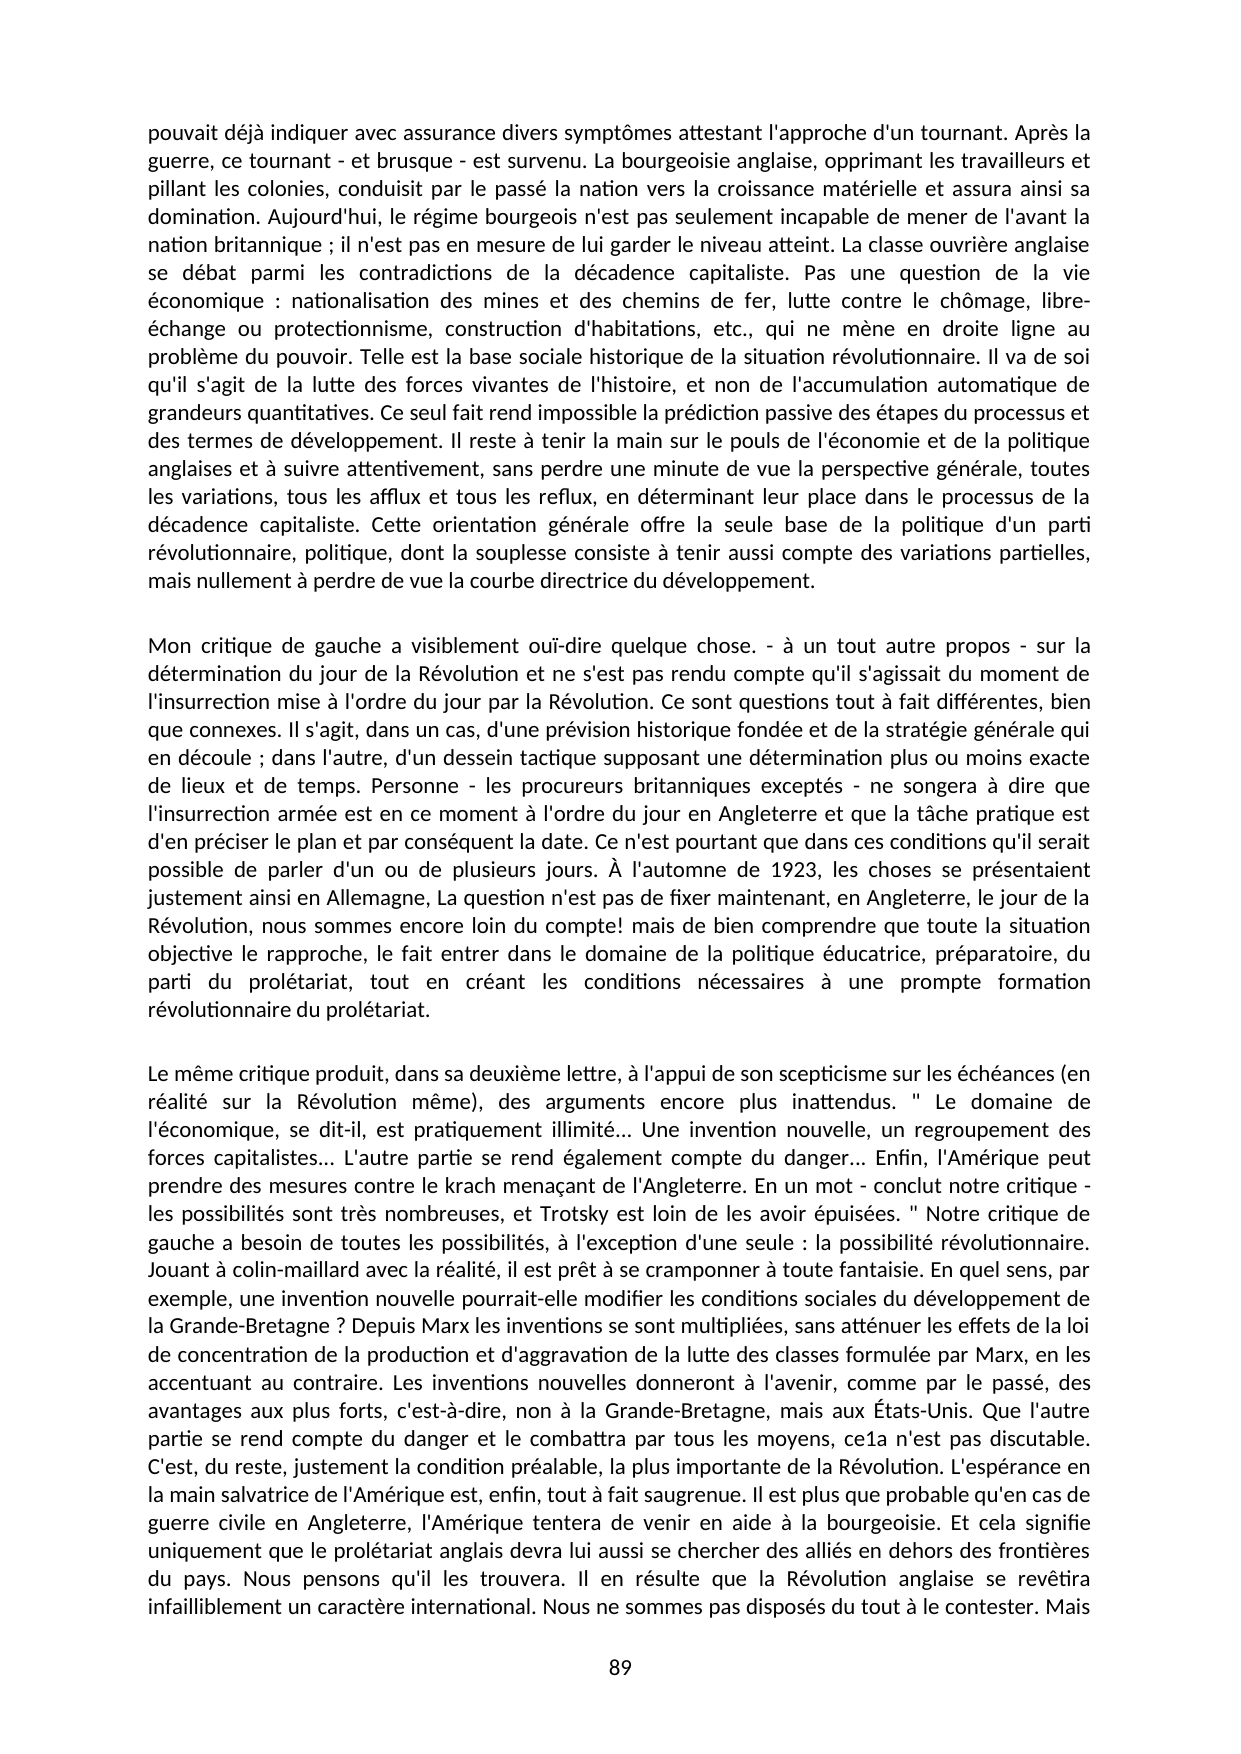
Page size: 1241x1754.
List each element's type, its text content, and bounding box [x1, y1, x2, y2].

text Mon critique de gauche a visiblement ouï-dire quelque chose. - à un tout autre propos - sur la détermination du jour de la Révolution et ne s'est pas rendu compte qu'il s'agissait du moment de l'insurrection mise à l'ordre du jour par la Révolution. Ce sont questions tout à fait différentes, bien que connexes. Il s'agit, dans un cas, d'une prévision historique fondée et de la stratégie générale qui en découle ; dans l'autre, d'un dessein tactique supposant une détermination plus ou moins exacte de lieux et de temps. Personne - les procureurs britanniques exceptés - ne songera à dire que l'insurrection armée est en ce moment à l'ordre du jour en Angleterre et que la tâche pratique est d'en préciser le plan et par conséquent la date. Ce n'est pourtant que dans ces conditions qu'il serait possible de parler d'un ou de plusieurs jours. À l'automne de 1923, les choses se présentaient justement ainsi en Allemagne, La question n'est pas de fixer maintenant, en Angleterre, le jour de la Révolution, nous sommes encore loin du compte! mais de bien comprendre que toute la situation objective le rapproche, le fait entrer dans le domaine de la politique éducatrice, préparatoire, du parti du prolétariat, tout en créant les conditions nécessaires à une prompte formation révolutionnaire du prolétariat. [148, 631, 1093, 1023]
text pouvait déjà indiquer avec assurance divers symptômes attestant l'approche d'un tournant. Après la guerre, ce tournant - et brusque - est survenu. La bourgeoisie anglaise, opprimant les travailleurs et pillant les colonies, conduisit par le passé la nation vers la croissance matérielle et assura ainsi sa domination. Aujourd'hui, le régime bourgeois n'est pas seulement incapable de mener de l'avant la nation britannique ; il n'est pas en mesure de lui garder le niveau atteint. La classe ouvrière anglaise se débat parmi les contradictions de la décadence capitaliste. Pas une question de la vie économique : nationalisation des mines et des chemins de fer, lutte contre le chômage, libre-échange ou protectionnisme, construction d'habitations, etc., qui ne mène en droite ligne au problème du pouvoir. Telle est la base sociale historique de la situation révolutionnaire. Il va de soi qu'il s'agit de la lutte des forces vivantes de l'histoire, et non de l'accumulation automatique de grandeurs quantitatives. Ce seul fait rend impossible la prédiction passive des étapes du processus et des termes de développement. Il reste à tenir la main sur le pouls de l'économie et de la politique anglaises et à suivre attentivement, sans perdre une minute de vue la perspective générale, toutes les variations, tous les afflux et tous les reflux, en déterminant leur place dans le processus de la décadence capitaliste. Cette orientation générale offre la seule base de la politique d'un parti révolutionnaire, politique, dont la souplesse consiste à tenir aussi compte des variations partielles, mais nullement à perdre de vue la courbe directrice du développement. [148, 118, 1093, 594]
text Le même critique produit, dans sa deuxième lettre, à l'appui de son scepticisme sur les échéances (en réalité sur la Révolution même), des arguments encore plus inattendus. " Le domaine de l'économique, se dit-il, est pratiquement illimité... Une invention nouvelle, un regroupement des forces capitalistes... L'autre partie se rend également compte du danger... Enfin, l'Amérique peut prendre des mesures contre le krach menaçant de l'Angleterre. En un mot - conclut notre critique - les possibilités sont très nombreuses, et Trotsky est loin de les avoir épuisées. " Notre critique de gauche a besoin de toutes les possibilités, à l'exception d'une seule : la possibilité révolutionnaire. Jouant à colin-maillard avec la réalité, il est prêt à se cramponner à toute fantaisie. En quel sens, par exemple, une invention nouvelle pourrait-elle modifier les conditions sociales du développement de la Grande-Bretagne ? Depuis Marx les inventions se sont multipliées, sans atténuer les effets de la loi de concentration de la production et d'aggravation de la lutte des classes formulée par Marx, en les accentuant au contraire. Les inventions nouvelles donneront à l'avenir, comme par le passé, des avantages aux plus forts, c'est-à-dire, non à la Grande-Bretagne, mais aux États-Unis. Que l'autre partie se rend compte du danger et le combattra par tous les moyens, ce1a n'est pas discutable. C'est, du reste, justement la condition préalable, la plus importante de la Révolution. L'espérance en la main salvatrice de l'Amérique est, enfin, tout à fait saugrenue. Il est plus que probable qu'en cas de guerre civile en Angleterre, l'Amérique tentera de venir en aide à la bourgeoisie. Et cela signifie uniquement que le prolétariat anglais devra lui aussi se chercher des alliés en dehors des frontières du pays. Nous pensons qu'il les trouvera. Il en résulte que la Révolution anglaise se revêtira infailliblement un caractère international. Nous ne sommes pas disposés du tout à le contester. Mais [148, 1059, 1093, 1620]
